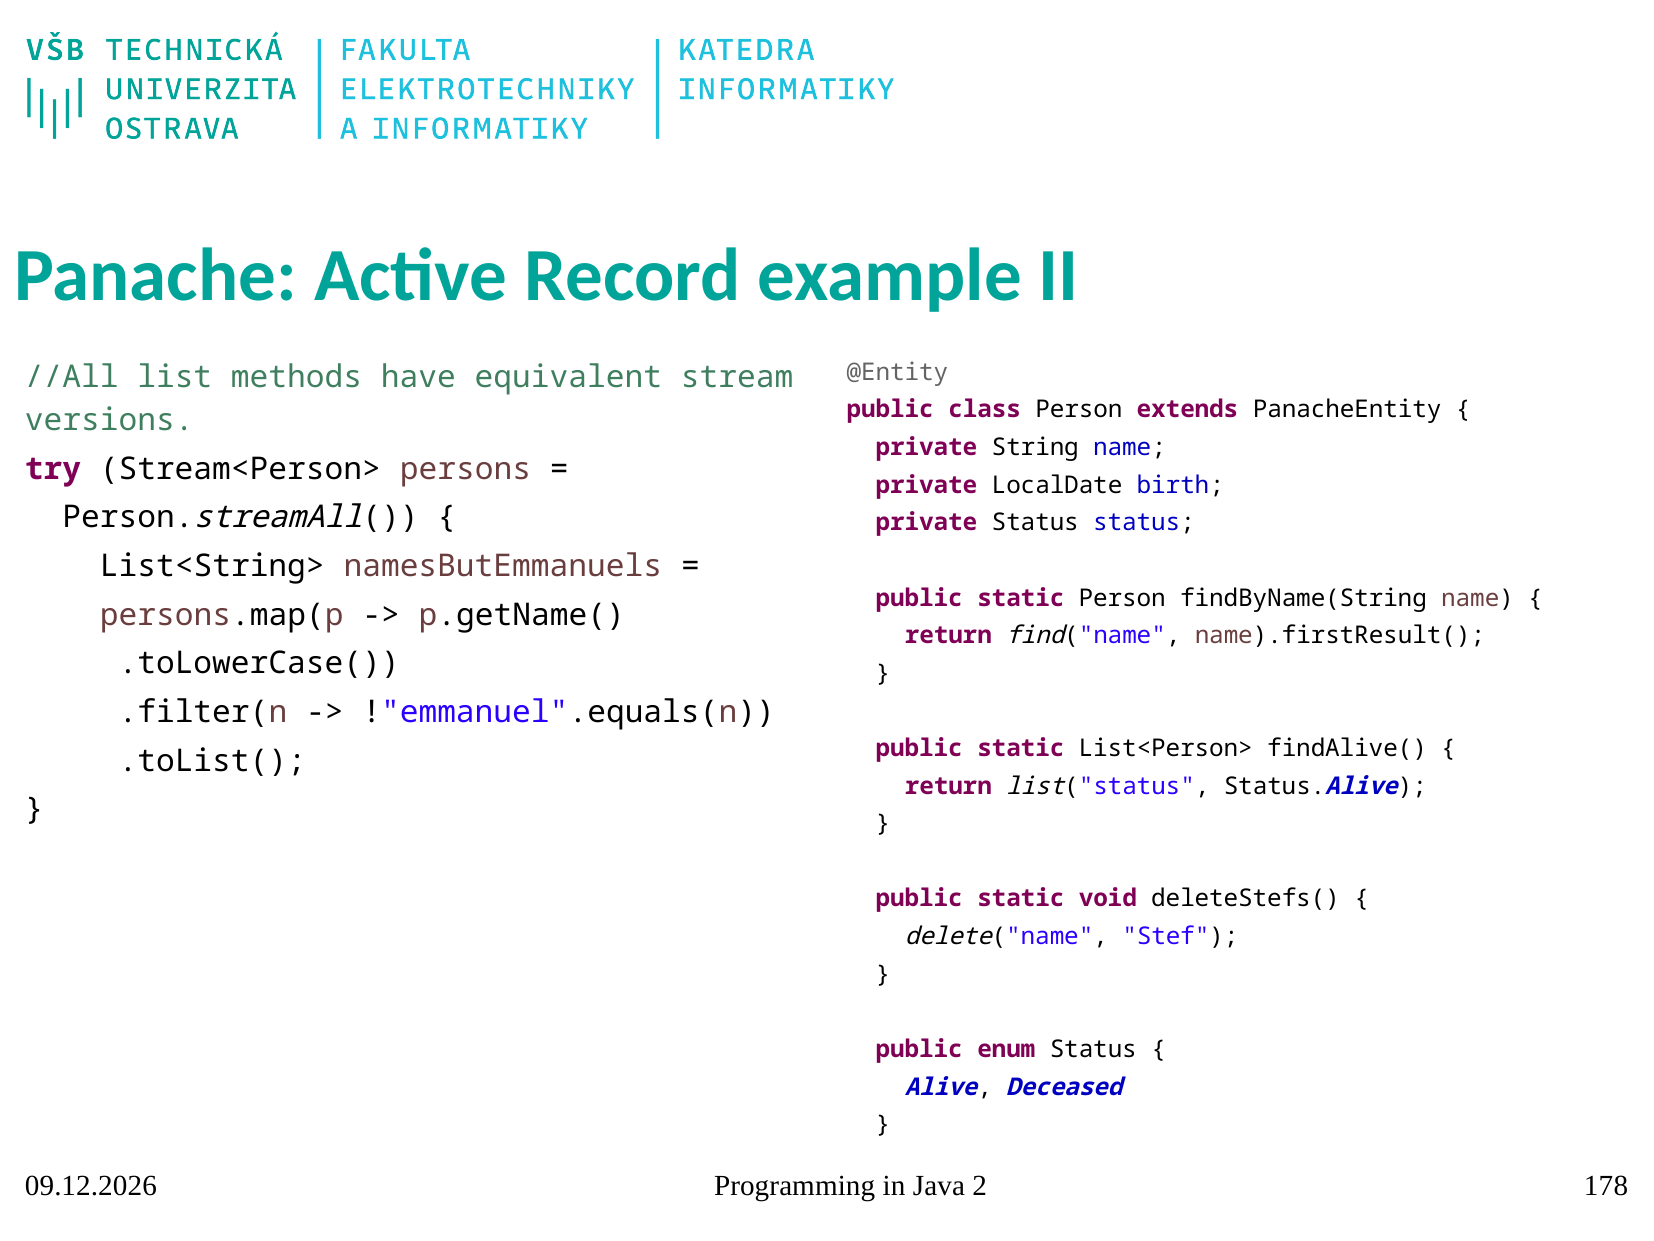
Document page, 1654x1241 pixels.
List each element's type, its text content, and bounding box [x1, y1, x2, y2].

picture [26, 31, 894, 139]
list @Entity public class Person extends PanacheEntity { private String name; private LocalDate birth; private Status status; public static Person findByName(String name) { return find("name", name).firstResult(); } public static List<Person> findAlive() { return list("status", Status.Alive); } public static void deleteStefs() { delete("name", "Stef"); } public enum Status { Alive, Deceased } [846, 354, 1630, 1146]
list //All list methods have equivalent stream versions. try (Stream<Person> persons = Person.streamAll()) { List<String> namesButEmmanuels = persons.map(p -> p.getName() .toLowerCase()) .filter(n -> !"emmanuel".equals(n)) .toList(); } [24, 354, 808, 1146]
title Panache: Active Record example II [14, 165, 1619, 319]
